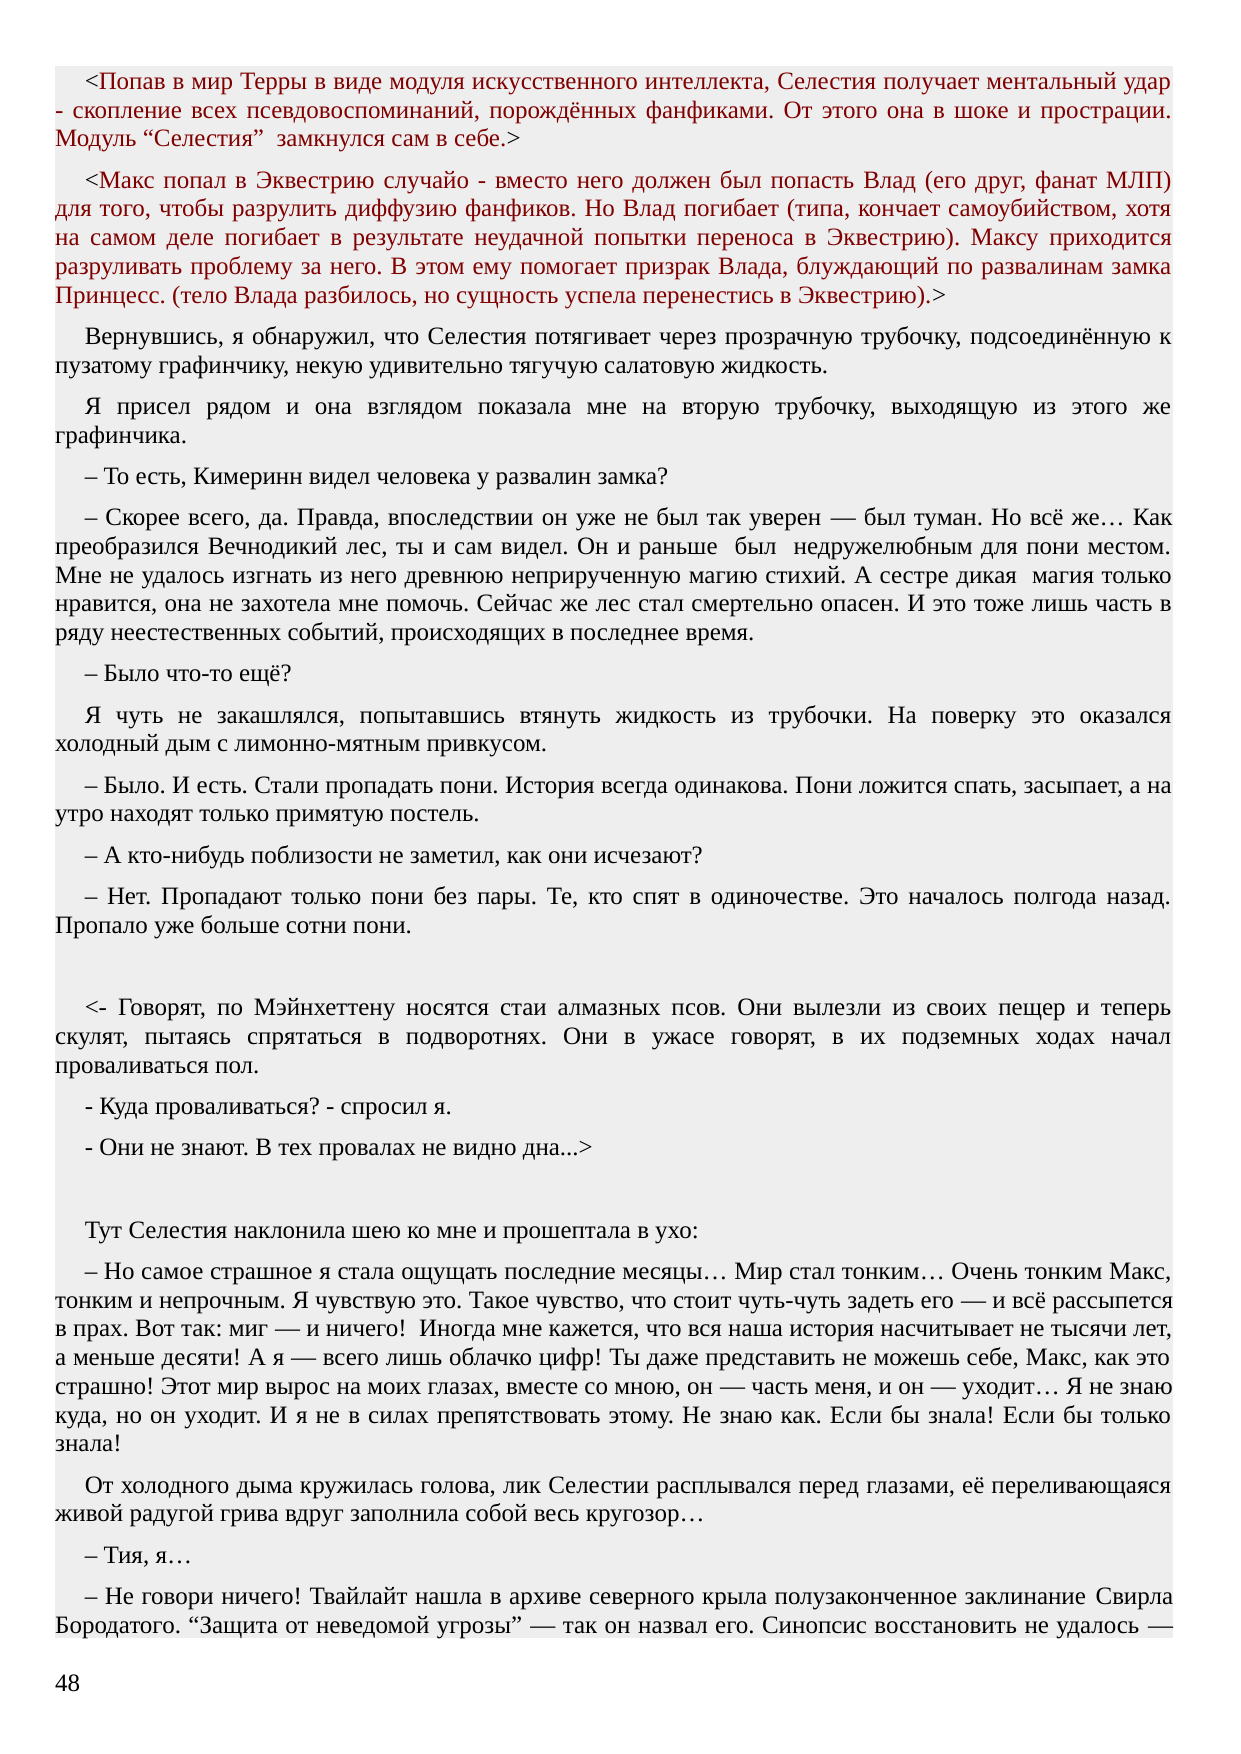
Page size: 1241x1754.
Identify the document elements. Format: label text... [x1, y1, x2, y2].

text - Они не знают. В тех провалах не видно дна...> [55, 1132, 1173, 1161]
text - Куда проваливаться? - спросил я. [55, 1091, 1173, 1120]
text – Тия, я… [55, 1540, 1173, 1568]
text Тут Селестия наклонила шею ко мне и прошептала в ухо: [55, 1215, 1173, 1243]
text – Нет. Пропадают только пони без пары. Те, кто спят в одиночестве. Это началось полгода назад. Пропало уже больше сотни пони. [55, 881, 1173, 938]
text <- Говорят, по Мэйнхеттену носятся стаи алмазных псов. Они вылезли из своих пещер и теперь скулят, пытаясь спрятаться в подворотнях. Они в ужасе говорят, в их подземных ходах начал проваливаться пол. [55, 992, 1173, 1078]
text – Было что-то ещё? [55, 658, 1173, 687]
text <Макс попал в Эквестрию случайо - вместо него должен был попасть Влад (его друг, фанат МЛП) для того, чтобы разрулить диффузию фанфиков. Но Влад погибает (типа, кончает самоубийством, хотя на самом деле погибает в результате неудачной попытки переноса в Эквестрию). Максу приходится разруливать проблему за него. В этом ему помогает призрак Влада, блуждающий по развалинам замка Принцесс. (тело Влада разбилось, но сущность успела перенестись в Эквестрию).> [55, 165, 1173, 308]
text – То есть, Кимеринн видел человека у развалин замка? [55, 461, 1173, 490]
text Я присел рядом и она взглядом показала мне на вторую трубочку, выходящую из этого же графинчика. [55, 391, 1173, 448]
text От холодного дыма кружилась голова, лик Селестии расплывался перед глазами, её переливающаяся живой радугой грива вдруг заполнила собой весь кругозор… [55, 1470, 1173, 1527]
text <Попав в мир Терры в виде модуля искусственного интеллекта, Селестия получает ментальный удар - скопление всех псевдовоспоминаний, порождённых фанфиками. От этого она в шоке и прострации. Модуль “Селестия” замкнулся сам в себе.> [55, 66, 1173, 152]
text Я чуть не закашлялся, попытавшись втянуть жидкость из трубочки. На поверку это оказался холодный дым с лимонно-мятным привкусом. [55, 700, 1173, 757]
text Вернувшись, я обнаружил, что Селестия потягивает через прозрачную трубочку, подсоединённую к пузатому графинчику, некую удивительно тягучую салатовую жидкость. [55, 321, 1173, 378]
text – Было. И есть. Стали пропадать пони. История всегда одинакова. Пони ложится спать, засыпает, а на утро находят только примятую постель. [55, 770, 1173, 827]
text – Но самое страшное я стала ощущать последние месяцы… Мир стал тонким… Очень тонким Макс, тонким и непрочным. Я чувствую это. Такое чувство, что стоит чуть-чуть задеть его — и всё рассыпется в прах. Вот так: миг — и ничего! Иногда мне кажется, что вся наша история насчитывает не тысячи лет, а меньше десяти! А я — всего лишь облачко цифр! Ты даже представить не можешь себе, Макс, как это страшно! Этот мир вырос на моих глазах, вместе со мною, он — часть меня, и он — уходит… Я не знаю куда, но он уходит. И я не в силах препятствовать этому. Не знаю как. Если бы знала! Если бы только знала! [55, 1256, 1173, 1457]
text – Скорее всего, да. Правда, впоследствии он уже не был так уверен — был туман. Но всё же… Как преобразился Вечнодикий лес, ты и сам видел. Он и раньше был недружелюбным для пони местом. Мне не удалось изгнать из него древнюю неприрученную магию стихий. А сестре дикая магия только нравится, она не захотела мне помочь. Сейчас же лес стал смертельно опасен. И это тоже лишь часть в ряду неестественных событий, происходящих в последнее время. [55, 502, 1173, 646]
text – Не говори ничего! Твайлайт нашла в архиве северного крыла полузаконченное заклинание Cвирла Бородатого. “Защита от неведомой угрозы” — так он назвал его. Синопсис восстановить не удалось — [55, 1581, 1173, 1638]
text – А кто-нибудь поблизости не заметил, как они исчезают? [55, 840, 1173, 868]
